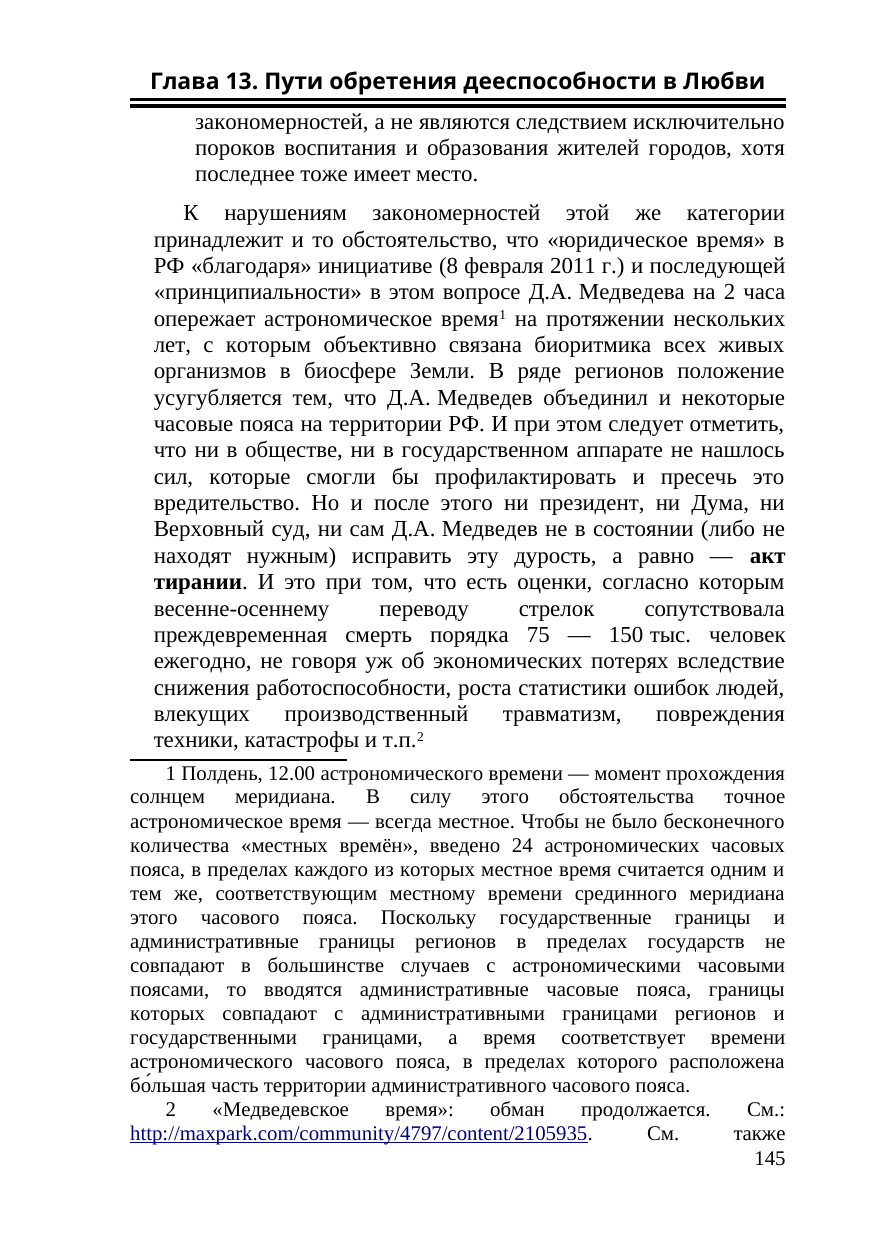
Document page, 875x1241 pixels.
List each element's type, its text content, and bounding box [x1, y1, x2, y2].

text «Медведевское время»: обман продолжается. См.: http://maxpark.com/community/4797/content/2105935. См. также [130, 1097, 786, 1145]
text К нарушениям закономерностей этой же категории принадлежит и то обстоятельство, что «юридическое время» в РФ «благодаря» инициативе (8 февраля 2011 г.) и последующей «принципиальности» в этом вопросе Д.А. Мед­ведева на 2 часа опережает астрономическое время на протяжении нескольких лет, с которым объективно связана биоритмика всех живых организмов в биосфере Земли. В ряде регионов положение усугубляется тем, что Д.А. Медведев объединил и некоторые часовые пояса на территории РФ. И при этом следует отметить, что ни в обществе, ни в государственном аппарате не нашлось сил, которые смогли бы профилактировать и пресечь это вредительство. Но и после этого ни президент, ни Дума, ни Верховный суд, ни сам Д.А. Мед­ве­дев не в состоянии (либо не находят нужным) исправить эту дурость, а равно — акт тирании. И это при том, что есть оценки, согласно которым весенне-осеннему переводу стрелок сопутствовала преждевременная смерть порядка 75 — 150 тыс. человек ежегодно, не говоря уж об экономических потерях вследствие снижения работоспособности, роста статистики ошибок людей, влекущих производственный травматизм, повреждения техники, катастрофы и т.п. [153, 199, 786, 753]
text закономерностей, а не являются следствием исключительно пороков воспитания и образования жителей городов, хотя последнее тоже имеет место. [195, 108, 786, 187]
text Полдень, 12.00 астрономического времени — момент прохождения солнцем меридиана. В силу этого обстоятельства точное астрономическое время — всегда местное. Чтобы не было бесконечного количества «местных времён», введено 24 астрономических часовых пояса, в пределах каждого из которых местное время считается одним и тем же, соответствующим местному времени срединного меридиана этого часового пояса. Поскольку государственные границы и административные границы регионов в пределах государств не совпадают в большинстве случаев с астрономическими часовыми поясами, то вводятся административные часовые пояса, границы которых совпадают с административными границами регионов и государственными границами, а время соответствует времени астрономического часового пояса, в пределах которого расположена бо́льшая часть территории административного часового пояса. [130, 760, 786, 1097]
